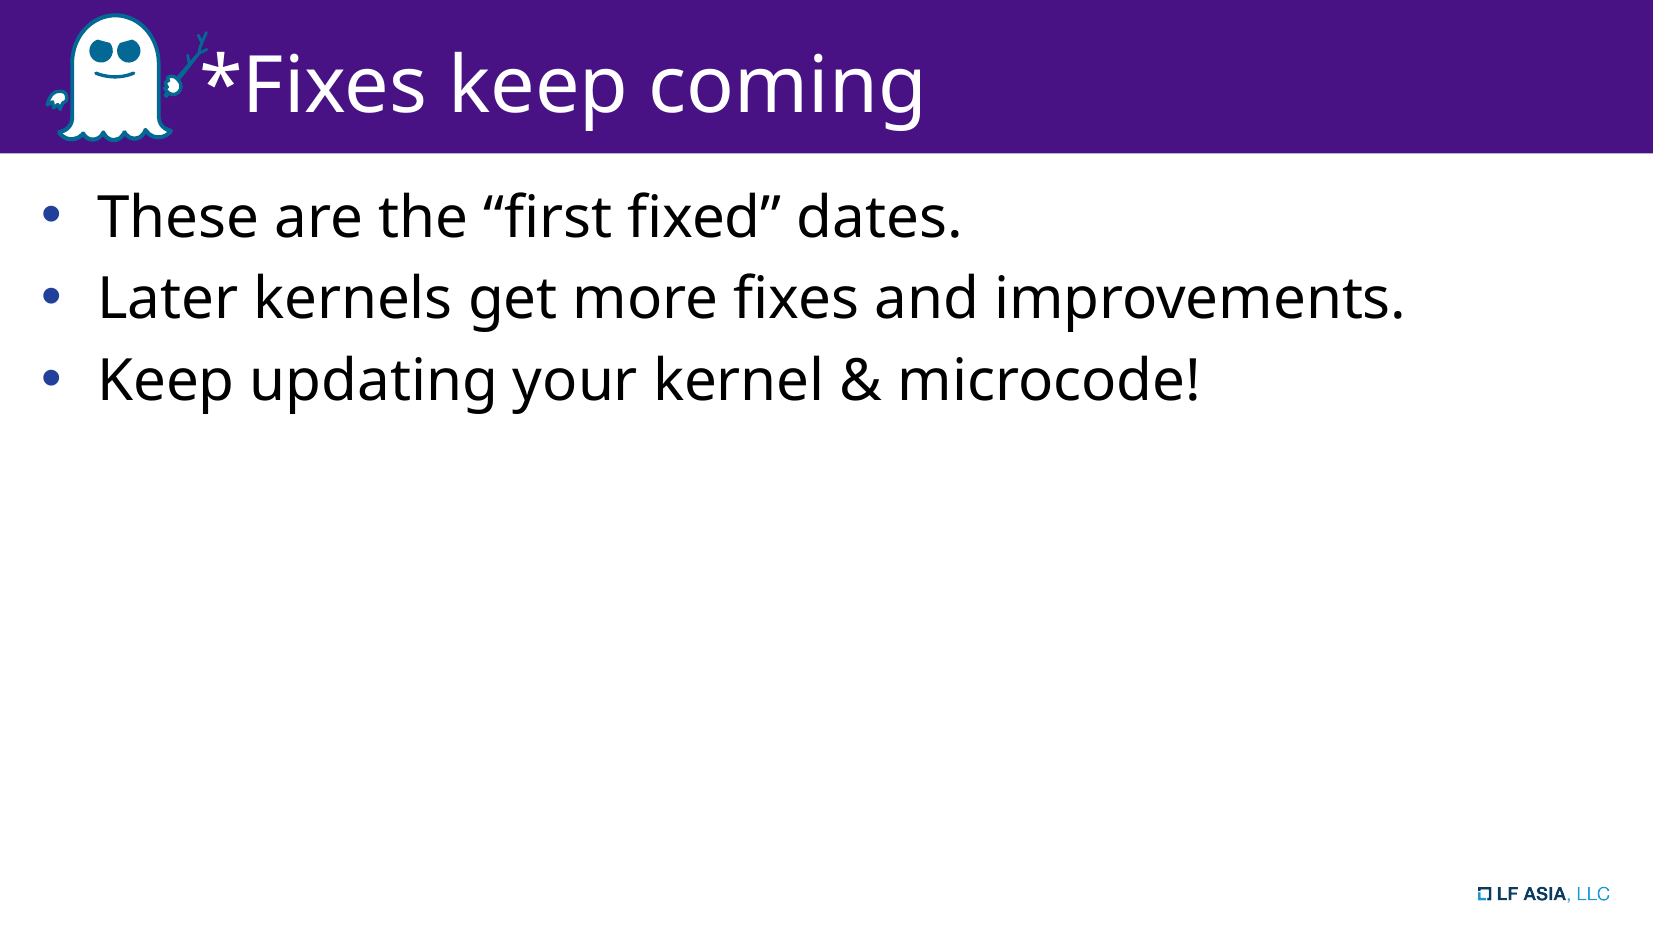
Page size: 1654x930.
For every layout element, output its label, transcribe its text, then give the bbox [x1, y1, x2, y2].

title *Fixes keep coming [34, 8, 1601, 154]
picture [118, 13, 209, 143]
picture [52, 94, 64, 103]
picture [169, 79, 178, 92]
list These are the “first fixed” dates. Later kernels get more fixes and improvements. Keep updating your kernel & microcode! [25, 171, 1601, 786]
picture [1520, 885, 1563, 904]
picture [45, 13, 110, 143]
picture [65, 18, 165, 137]
